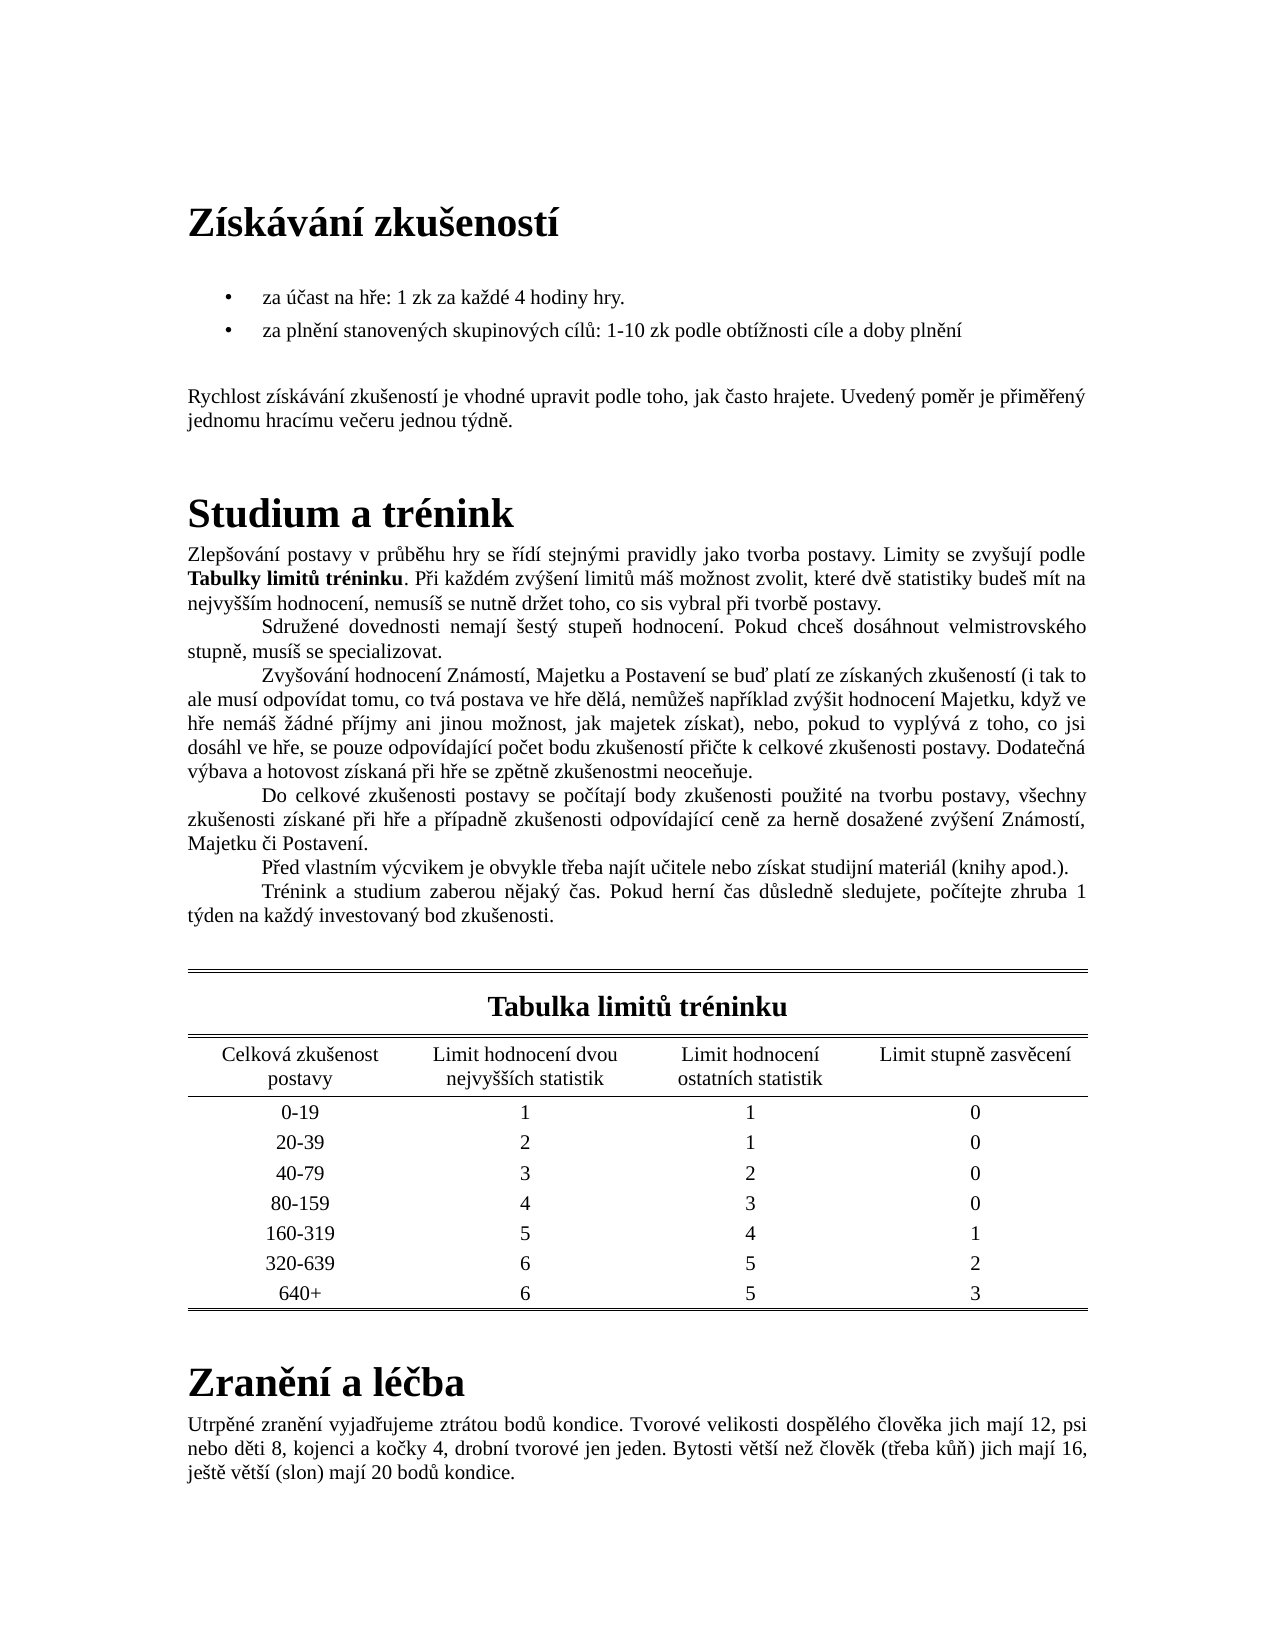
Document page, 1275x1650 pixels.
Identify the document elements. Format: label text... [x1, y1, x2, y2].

table_cell 1 [638, 1127, 863, 1157]
text Utrpěné zranění vyjadřujeme ztrátou bodů kondice. Tvorové velikosti dospělého člověka jich mají 12, psi nebo děti 8, kojenci a kočky 4, drobní tvorové jen jeden. Bytosti větší než člověk (třeba kůň) jich mají 16, ještě větší (slon) mají 20 bodů kondice. [187, 1412, 1087, 1484]
table_cell 40-79 [188, 1158, 413, 1187]
table_cell 5 [638, 1248, 863, 1278]
table_cell 0 [863, 1127, 1088, 1157]
table_cell 0 [863, 1158, 1088, 1187]
table_cell Limit hodnocení dvou nejvyšších statistik [413, 1038, 638, 1096]
table_cell Celková zkušenost postavy [188, 1038, 413, 1096]
table_cell 3 [863, 1278, 1088, 1308]
table_cell 2 [638, 1158, 863, 1187]
table_cell 6 [413, 1278, 638, 1308]
table_header Tabulka limitů tréninku [188, 973, 1088, 1034]
table_cell 20-39 [188, 1127, 413, 1157]
table_cell 320-639 [188, 1248, 413, 1278]
text Zlepšování postavy v průběhu hry se řídí stejnými pravidly jako tvorba postavy. Limity se zvyšují podle Tabulky limitů tréninku. Při každém zvýšení limitů máš možnost zvolit, které dvě statistiky budeš mít na nejvyšším hodnocení, nemusíš se nutně držet toho, co sis vybral při tvorbě postavy. Sdružené dovednosti nemají šestý stupeň hodnocení. Pokud chceš dosáhnout velmistrovského stupně, musíš se specializovat. Zvyšování hodnocení Známostí, Majetku a Postavení se buď platí ze získaných zkušeností (i tak to ale musí odpovídat tomu, co tvá postava ve hře dělá, nemůžeš například zvýšit hodnocení Majetku, když ve hře nemáš žádné příjmy ani jinou možnost, jak majetek získat), nebo, pokud to vyplývá z toho, co jsi dosáhl ve hře, se pouze odpovídající počet bodu zkušeností přičte k celkové zkušenosti postavy. Dodatečná výbava a hotovost získaná při hře se zpětně zkušenostmi neoceňuje. Do celkové zkušenosti postavy se počítají body zkušenosti použité na tvorbu postavy, všechny zkušenosti získané při hře a případně zkušenosti odpovídající ceně za herně dosažené zvýšení Známostí, Majetku či Postavení. Před vlastním výcvikem je obvykle třeba najít učitele nebo získat studijní materiál (knihy apod.). Trénink a studium zaberou nějaký čas. Pokud herní čas důsledně sledujete, počítejte zhruba 1 týden na každý investovaný bod zkušenosti. [187, 542, 1087, 927]
table_cell 1 [413, 1097, 638, 1127]
table_cell 4 [638, 1218, 863, 1248]
table_cell 6 [413, 1248, 638, 1278]
table_cell Limit stupně zasvěcení [863, 1038, 1088, 1096]
list za plnění stanovených skupinových cílů: 1-10 zk podle obtížnosti cíle a doby plnění [225, 318, 1087, 342]
table_cell 0-19 [188, 1097, 413, 1127]
subtitle Získávání zkušeností [187, 198, 1087, 246]
table_cell 2 [413, 1127, 638, 1157]
table_cell 160-319 [188, 1218, 413, 1248]
table_cell 0 [863, 1188, 1088, 1218]
table_cell 3 [638, 1188, 863, 1218]
table_cell 4 [413, 1188, 638, 1218]
text Rychlost získávání zkušeností je vhodné upravit podle toho, jak často hrajete. Uvedený poměr je přiměřený jednomu hracímu večeru jednou týdně. [187, 384, 1087, 432]
table_cell 640+ [188, 1278, 413, 1308]
subtitle Zranění a léčba [187, 1358, 1087, 1406]
table_cell 1 [638, 1097, 863, 1127]
table_cell 0 [863, 1097, 1088, 1127]
list za účast na hře: 1 zk za každé 4 hodiny hry. [225, 284, 1087, 309]
table_cell 5 [413, 1218, 638, 1248]
table_cell 1 [863, 1218, 1088, 1248]
table_cell 80-159 [188, 1188, 413, 1218]
subtitle Studium a trénink [187, 488, 1087, 536]
table_cell Limit hodnocení ostatních statistik [638, 1038, 863, 1096]
table_cell 2 [863, 1248, 1088, 1278]
table_cell 3 [413, 1158, 638, 1187]
table_cell 5 [638, 1278, 863, 1308]
